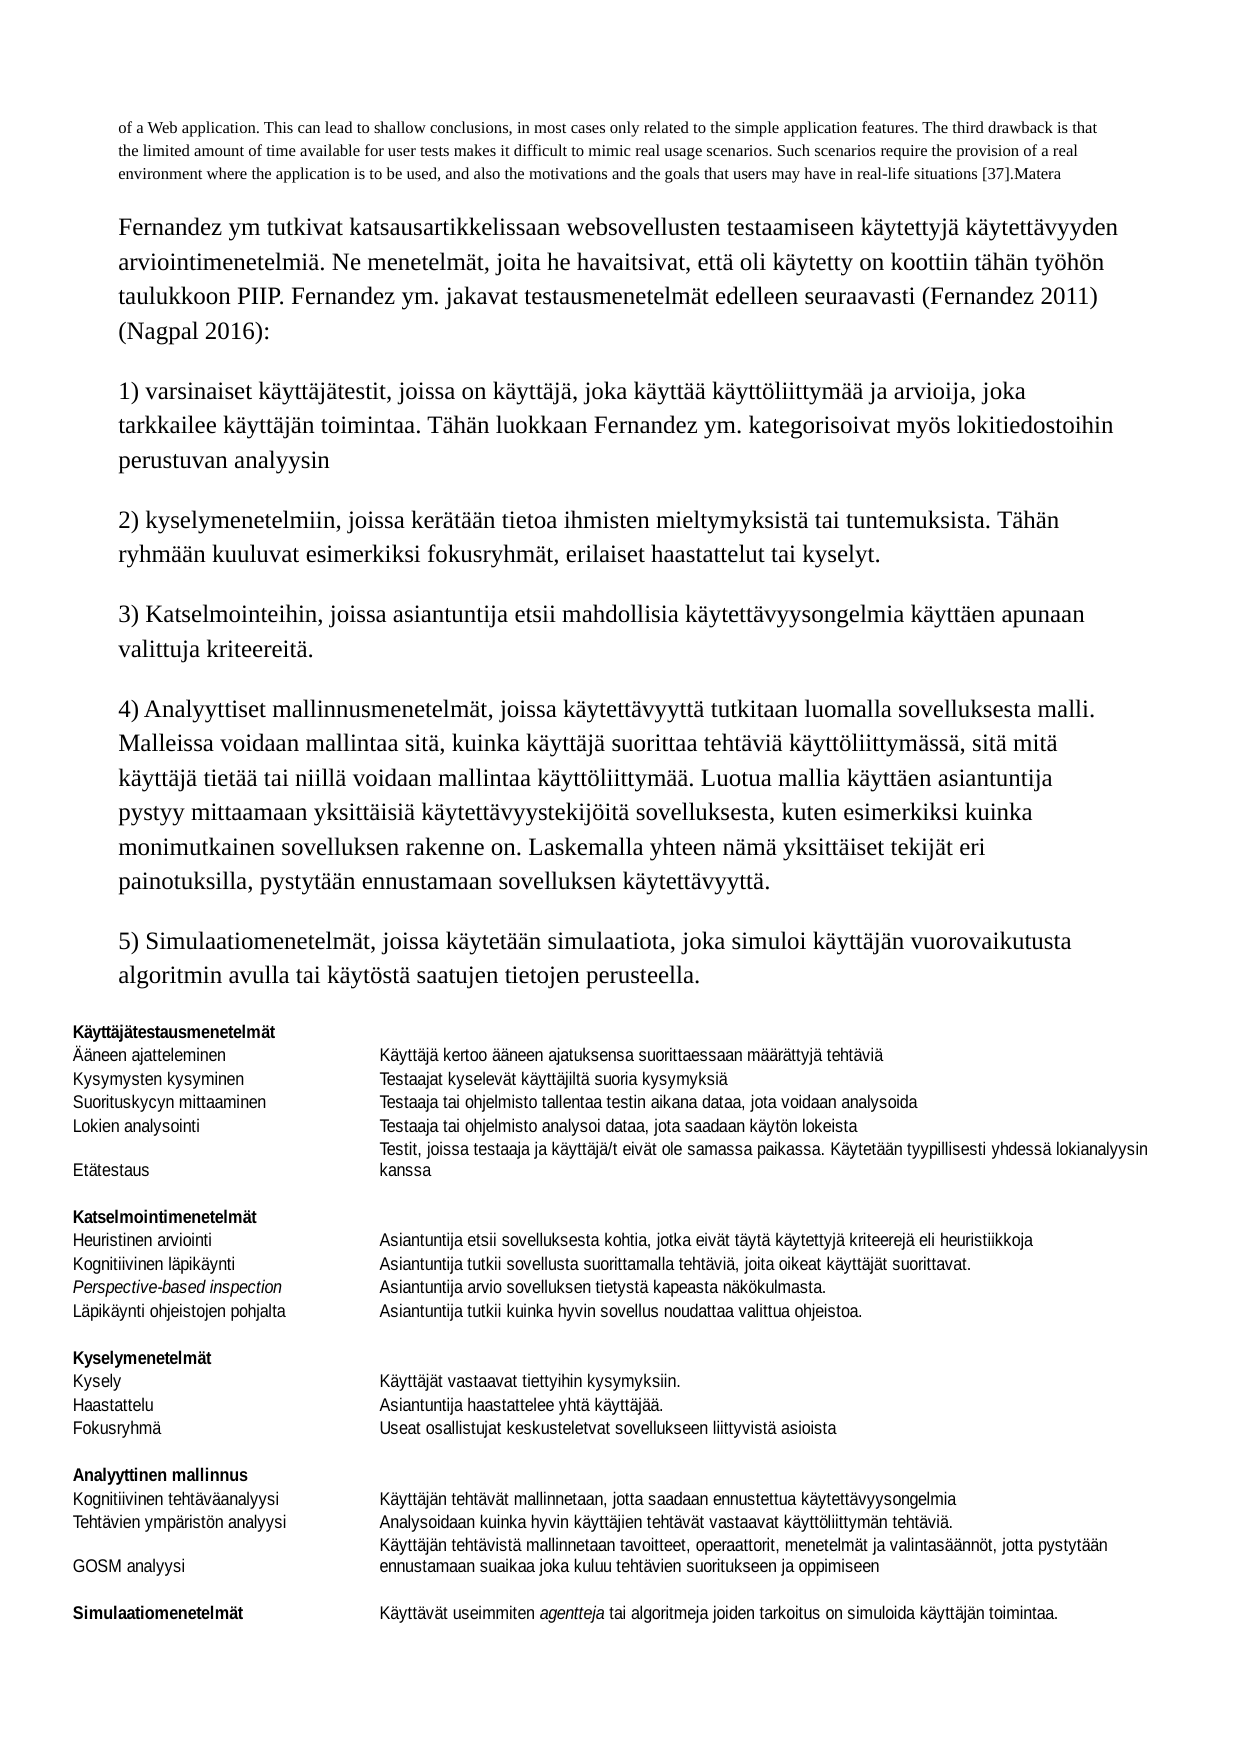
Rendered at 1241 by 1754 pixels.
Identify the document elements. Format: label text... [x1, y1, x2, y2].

text of a Web application. This can lead to shallow conclusions, in most cases only related to the simple application features. The third drawback is that the limited amount of time available for user tests makes it difficult to mimic real usage scenarios. Such scenarios require the provision of a real environment where the application is to be used, and also the motivations and the goals that users may have in real-life situations [37].Matera [118, 118, 1122, 183]
text 2) kyselymenetelmiin, joissa kerätään tietoa ihmisten mieltymyksistä tai tuntemuksista. Tähän ryhmään kuuluvat esimerkiksi fokusryhmät, erilaiset haastattelut tai kyselyt. [118, 505, 1122, 568]
text Fernandez ym tutkivat katsausartikkelissaan websovellusten testaamiseen käytettyjä käytettävyyden arviointimenetelmiä. Ne menetelmät, joita he havaitsivat, että oli käytetty on koottiin tähän työhön taulukkoon PIIP. Fernandez ym. jakavat testausmenetelmät edelleen seuraavasti (Fernandez 2011)(Nagpal 2016): [118, 212, 1122, 344]
text 5) Simulaatiomenetelmät, joissa käytetään simulaatiota, joka simuloi käyttäjän vuorovaikutusta algoritmin avulla tai käytöstä saatujen tietojen perusteella. [118, 926, 1122, 989]
text 1) varsinaiset käyttäjätestit, joissa on käyttäjä, joka käyttää käyttöliittymää ja arvioija, joka tarkkailee käyttäjän toimintaa. Tähän luokkaan Fernandez ym. kategorisoivat myös lokitiedostoihin perustuvan analyysin [118, 376, 1122, 473]
text 4) Analyyttiset mallinnusmenetelmät, joissa käytettävyyttä tutkitaan luomalla sovelluksesta malli. Malleissa voidaan mallintaa sitä, kuinka käyttäjä suorittaa tehtäviä käyttöliittymässä, sitä mitä käyttäjä tietää tai niillä voidaan mallintaa käyttöliittymää. Luotua mallia käyttäen asiantuntija pystyy mittaamaan yksittäisiä käytettävyystekijöitä sovelluksesta, kuten esimerkiksi kuinka monimutkainen sovelluksen rakenne on. Laskemalla yhteen nämä yksittäiset tekijät eri painotuksilla, pystytään ennustamaan sovelluksen käytettävyyttä. [118, 694, 1122, 895]
text 3) Katselmointeihin, joissa asiantuntija etsii mahdollisia käytettävyysongelmia käyttäen apunaan valittuja kriteereitä. [118, 599, 1122, 662]
